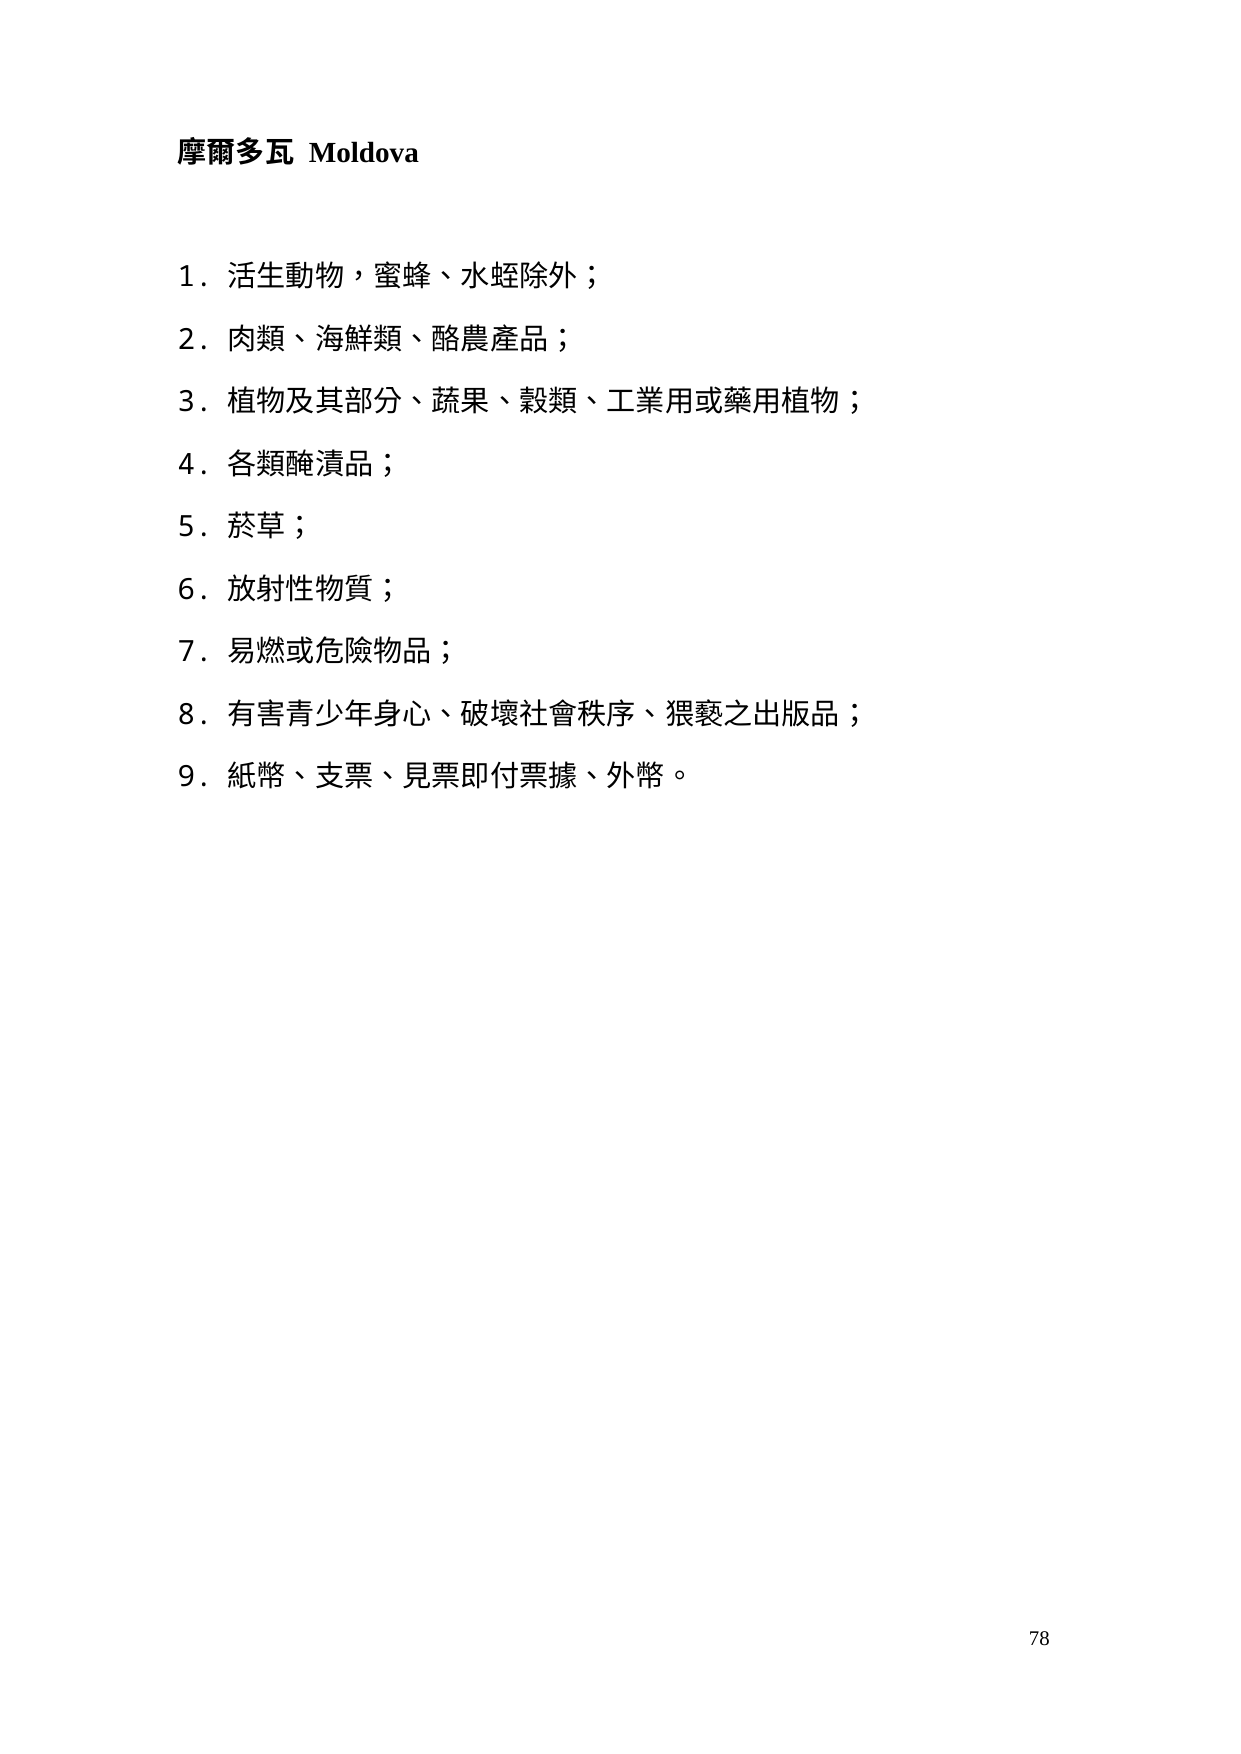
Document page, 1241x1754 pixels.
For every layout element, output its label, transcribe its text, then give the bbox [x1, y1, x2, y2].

list 各類醃漬品； [177, 420, 1063, 483]
list 易燃或危險物品； [177, 608, 1063, 670]
list 放射性物質； [177, 545, 1063, 608]
list 植物及其部分、蔬果、穀類、工業用或藥用植物； [177, 358, 1063, 420]
list 肉類、海鮮類、酪農產品； [177, 295, 1063, 358]
text 摩爾多瓦 Moldova [177, 108, 1063, 170]
list 菸草； [177, 483, 1063, 545]
list 活生動物，蜜蜂、水蛭除外； [177, 233, 1063, 295]
list 紙幣、支票、見票即付票據、外幣。 [177, 733, 1063, 795]
list 有害青少年身心、破壞社會秩序、猥褻之出版品； [177, 670, 1063, 733]
